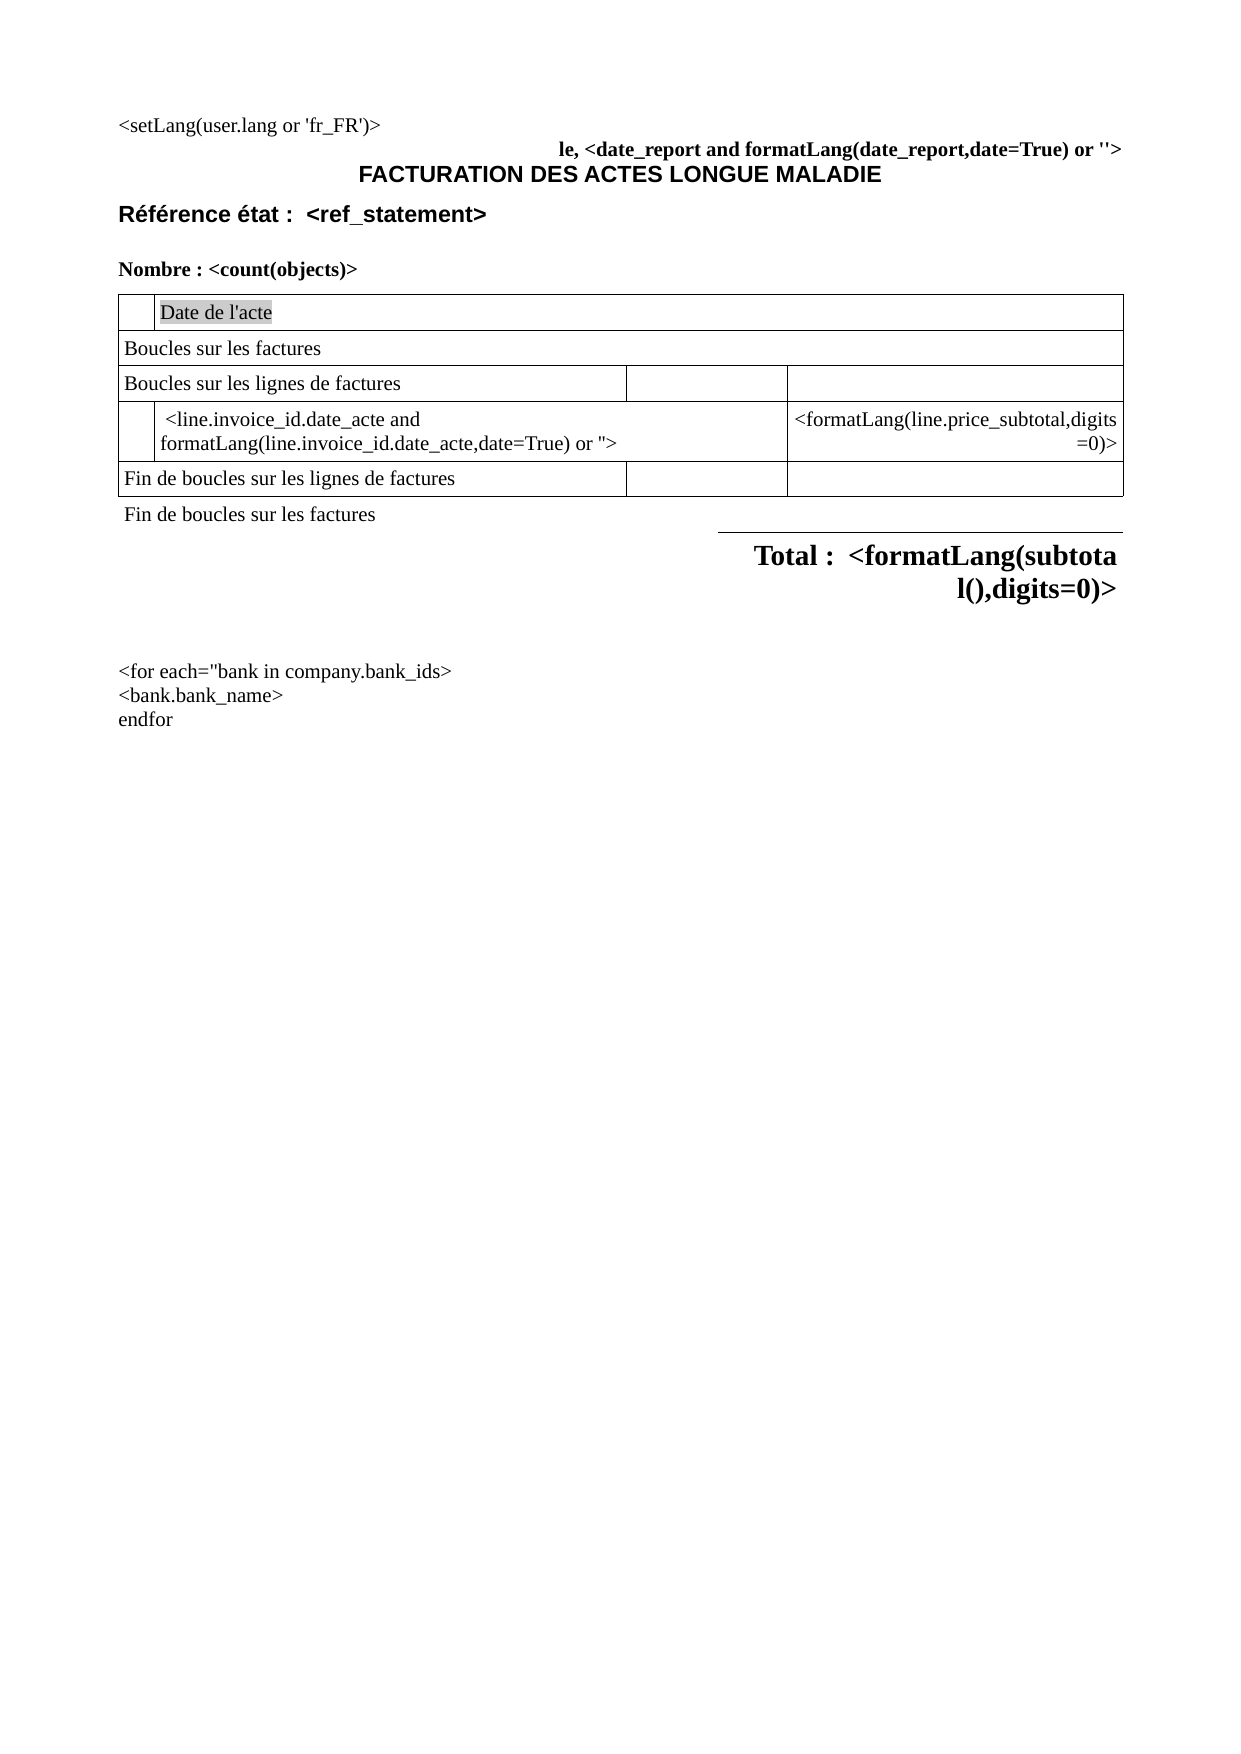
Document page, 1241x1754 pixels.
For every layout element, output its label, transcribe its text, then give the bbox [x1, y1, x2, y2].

table_cell Total : [718, 533, 840, 610]
table_cell [118, 532, 718, 610]
table_cell Boucles sur les lignes de factures [119, 366, 626, 401]
text Nombre : <count(objects)> [118, 257, 1122, 281]
table_cell [788, 366, 1123, 401]
table_cell [627, 462, 787, 496]
table_cell Fin de boucles sur les factures [118, 497, 1123, 532]
table_cell [627, 366, 787, 401]
text <for each="bank in company.bank_ids> [118, 658, 1122, 683]
table_cell <formatLang(line.price_subtotal,digits=0)> [788, 402, 1123, 461]
table_header Date de l'acte [155, 295, 1123, 329]
text <setLang(user.lang or 'fr_FR')> [118, 113, 1122, 137]
table_cell Boucles sur les factures [119, 331, 1123, 365]
table_cell [788, 462, 1123, 496]
text endfor [118, 707, 1122, 731]
text le, <date_report and formatLang(date_report,date=True) or ''> [118, 137, 1122, 161]
table_cell [119, 402, 154, 461]
table_cell <formatLang(subtotal(),digits=0)> [840, 533, 1123, 610]
subtitle Référence état : <ref_statement> [118, 201, 1122, 227]
table_cell Fin de boucles sur les lignes de factures [119, 462, 626, 496]
subtitle FACTURATION DES ACTES LONGUE MALADIE [118, 161, 1122, 187]
table_cell <line.invoice_id.date_acte and formatLang(line.invoice_id.date_acte,date=True) or ''> [155, 402, 787, 461]
text <bank.bank_name> [118, 683, 1122, 707]
table_header [119, 295, 154, 329]
